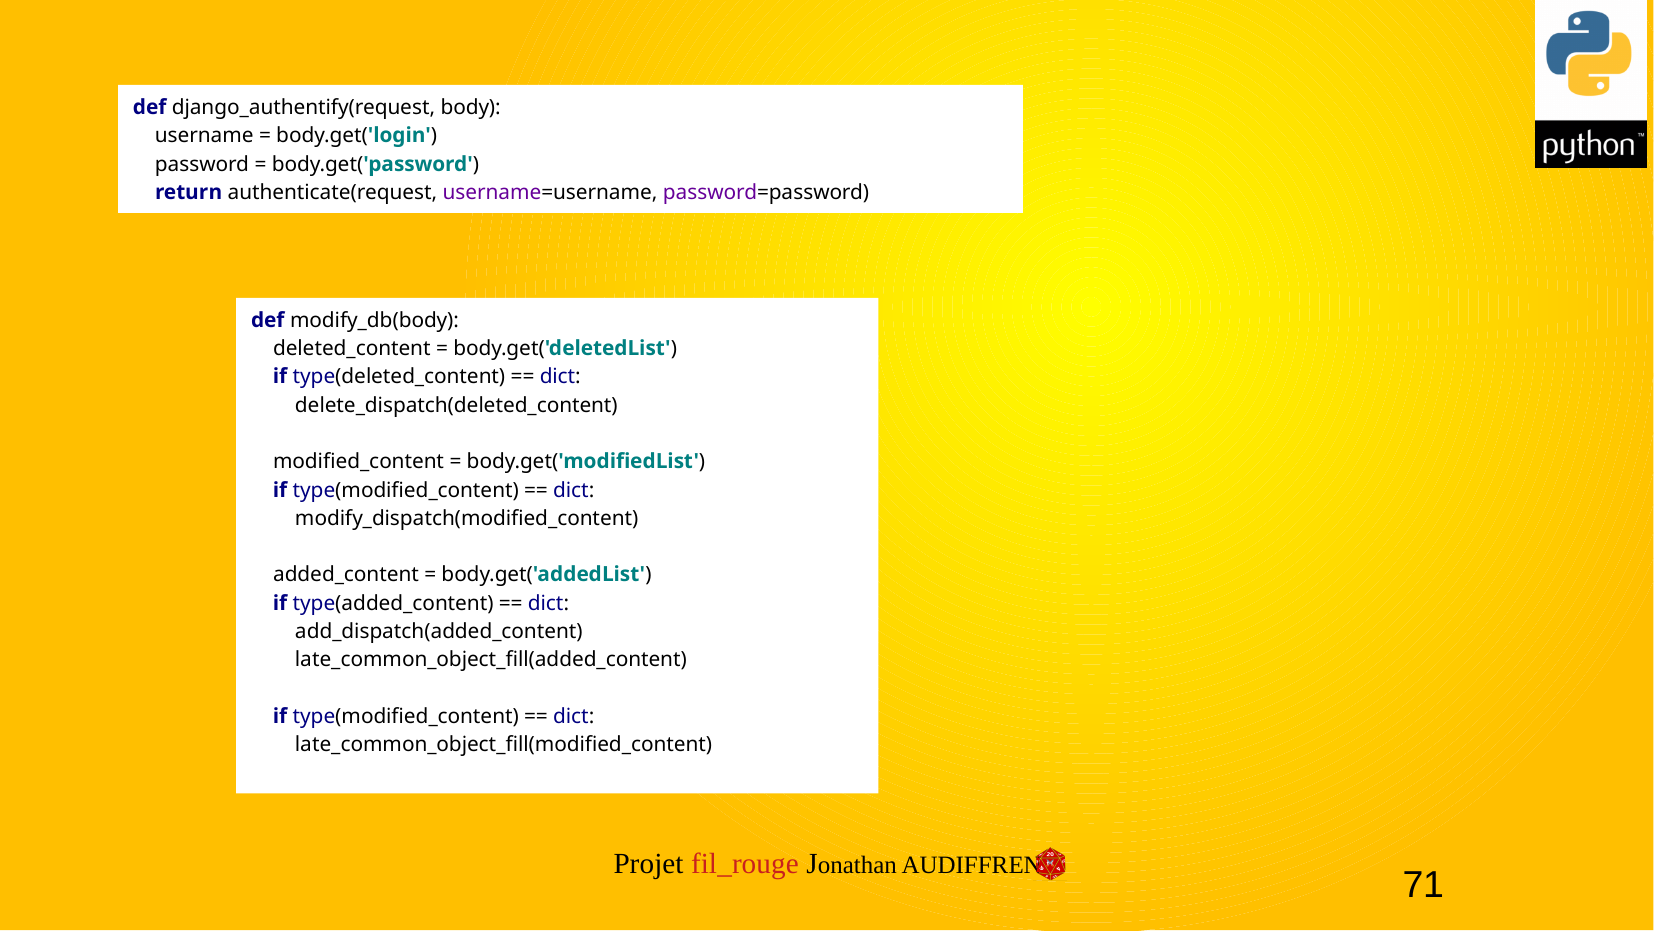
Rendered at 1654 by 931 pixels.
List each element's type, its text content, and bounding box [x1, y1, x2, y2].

text_box def modify_db(body): deleted_content = body.get('deletedList') if type(deleted_content) == dict: delete_dispatch(deleted_content) modified_content = body.get('modifiedList') if type(modified_content) == dict: modify_dispatch(modified_content) added_content = body.get('addedList') if type(added_content) == dict: add_dispatch(added_content) late_common_object_fill(added_content) if type(modified_content) == dict: late_common_object_fill(modified_content) [236, 297, 879, 739]
picture [1535, 0, 1647, 168]
text_box def django_authentify(request, body): username = body.get('login') password = body.get('password') return authenticate(request, username=username, password=password) [118, 84, 1023, 207]
picture [1033, 847, 1067, 881]
